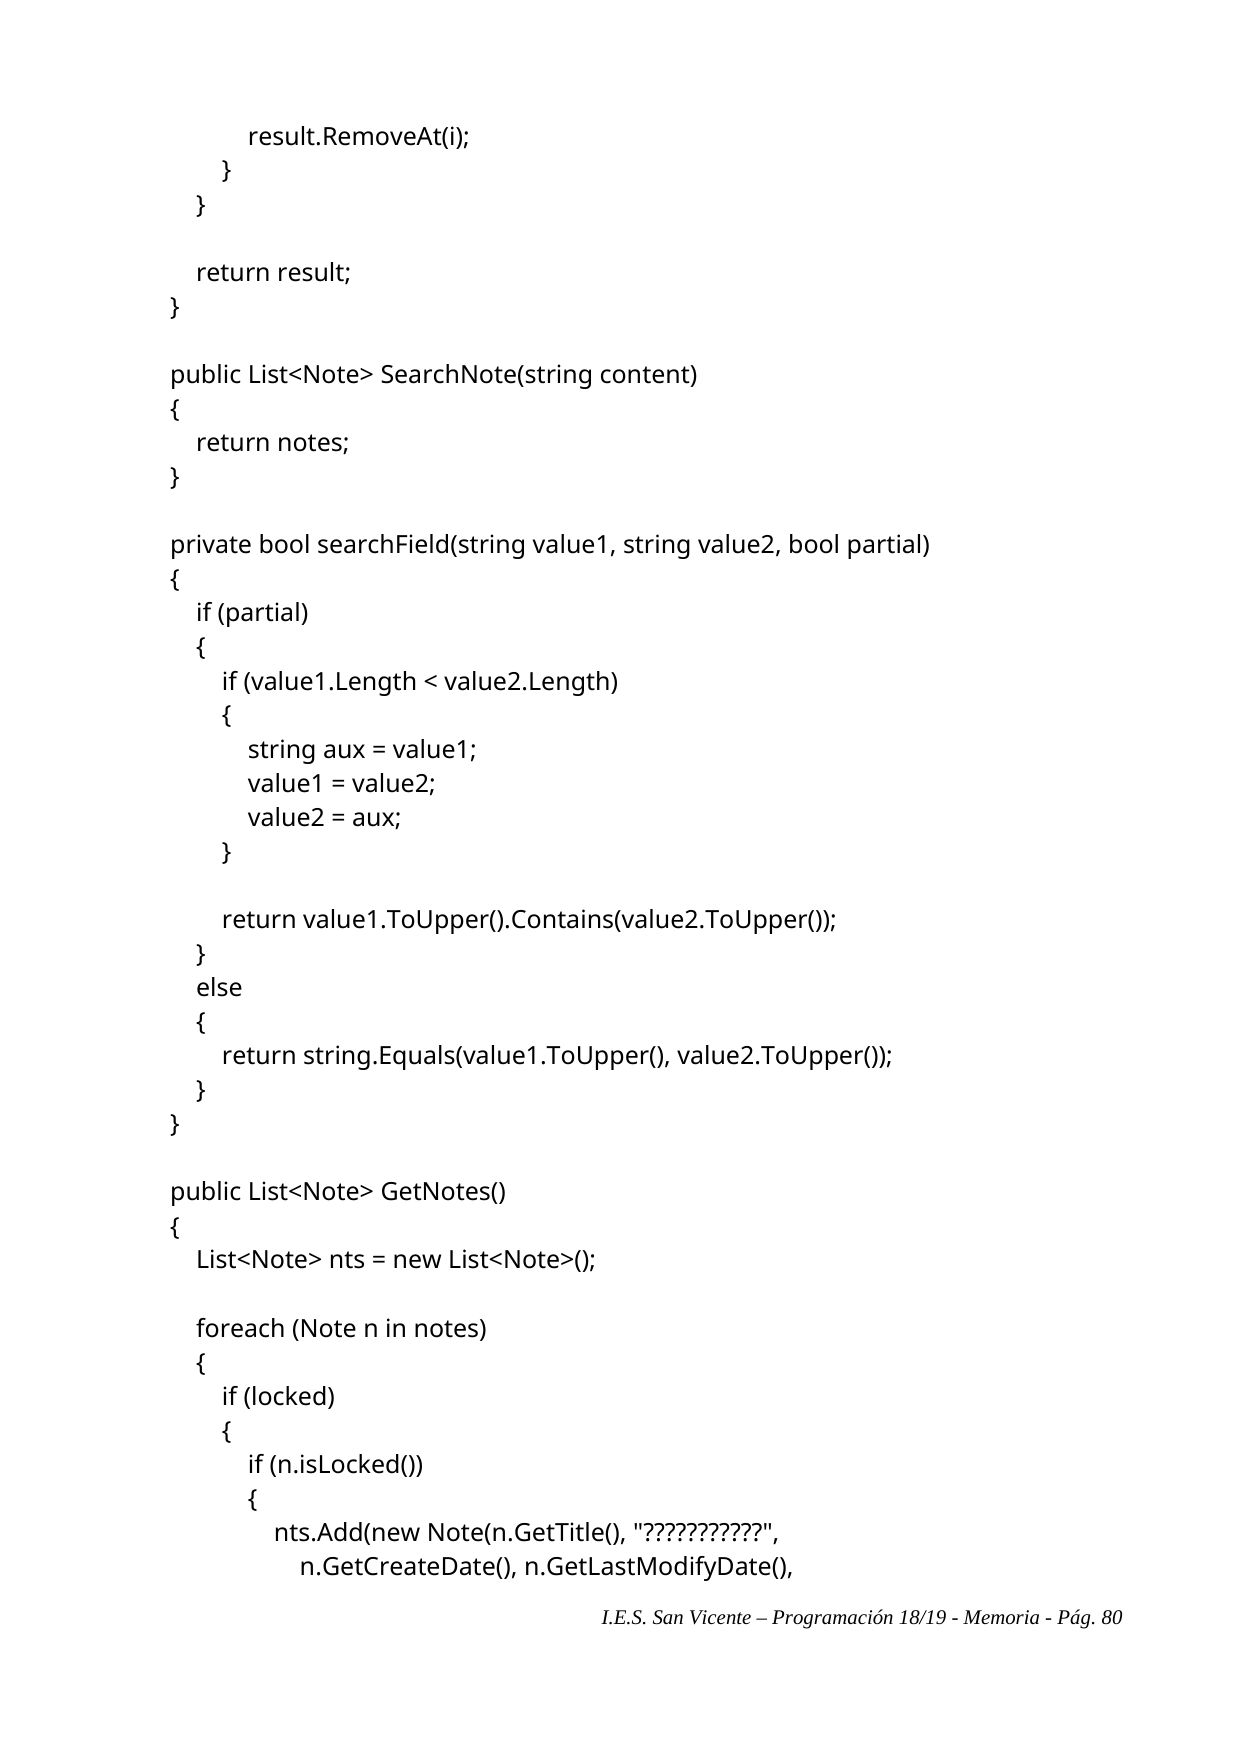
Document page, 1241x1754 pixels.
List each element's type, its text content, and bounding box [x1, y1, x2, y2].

text } [118, 1072, 1122, 1106]
text { [118, 697, 1122, 731]
text } [118, 936, 1122, 970]
text List<Note> nts = new List<Note>(); [118, 1242, 1122, 1276]
text } [118, 152, 1122, 186]
text nts.Add(new Note(n.GetTitle(), "???????????", [118, 1515, 1122, 1549]
text public List<Note> GetNotes() [118, 1174, 1122, 1208]
text { [118, 1481, 1122, 1515]
text } [118, 459, 1122, 493]
text { [118, 1208, 1122, 1242]
text return notes; [118, 425, 1122, 459]
text else [118, 970, 1122, 1004]
text { [118, 629, 1122, 663]
text return value1.ToUpper().Contains(value2.ToUpper()); [118, 902, 1122, 936]
text string aux = value1; [118, 731, 1122, 765]
text if (locked) [118, 1378, 1122, 1412]
text return result; [118, 254, 1122, 288]
text { [118, 561, 1122, 595]
text foreach (Note n in notes) [118, 1310, 1122, 1344]
text if (value1.Length < value2.Length) [118, 663, 1122, 697]
text return string.Equals(value1.ToUpper(), value2.ToUpper()); [118, 1038, 1122, 1072]
text public List<Note> SearchNote(string content) [118, 357, 1122, 391]
text private bool searchField(string value1, string value2, bool partial) [118, 527, 1122, 561]
text } [118, 833, 1122, 867]
text } [118, 288, 1122, 322]
text } [118, 186, 1122, 220]
text n.GetCreateDate(), n.GetLastModifyDate(), [118, 1549, 1122, 1583]
text result.RemoveAt(i); [118, 118, 1122, 152]
text value2 = aux; [118, 799, 1122, 833]
text if (partial) [118, 595, 1122, 629]
text value1 = value2; [118, 765, 1122, 799]
text { [118, 1004, 1122, 1038]
text } [118, 1106, 1122, 1140]
text { [118, 1344, 1122, 1378]
text { [118, 1412, 1122, 1447]
text if (n.isLocked()) [118, 1447, 1122, 1481]
text { [118, 391, 1122, 425]
